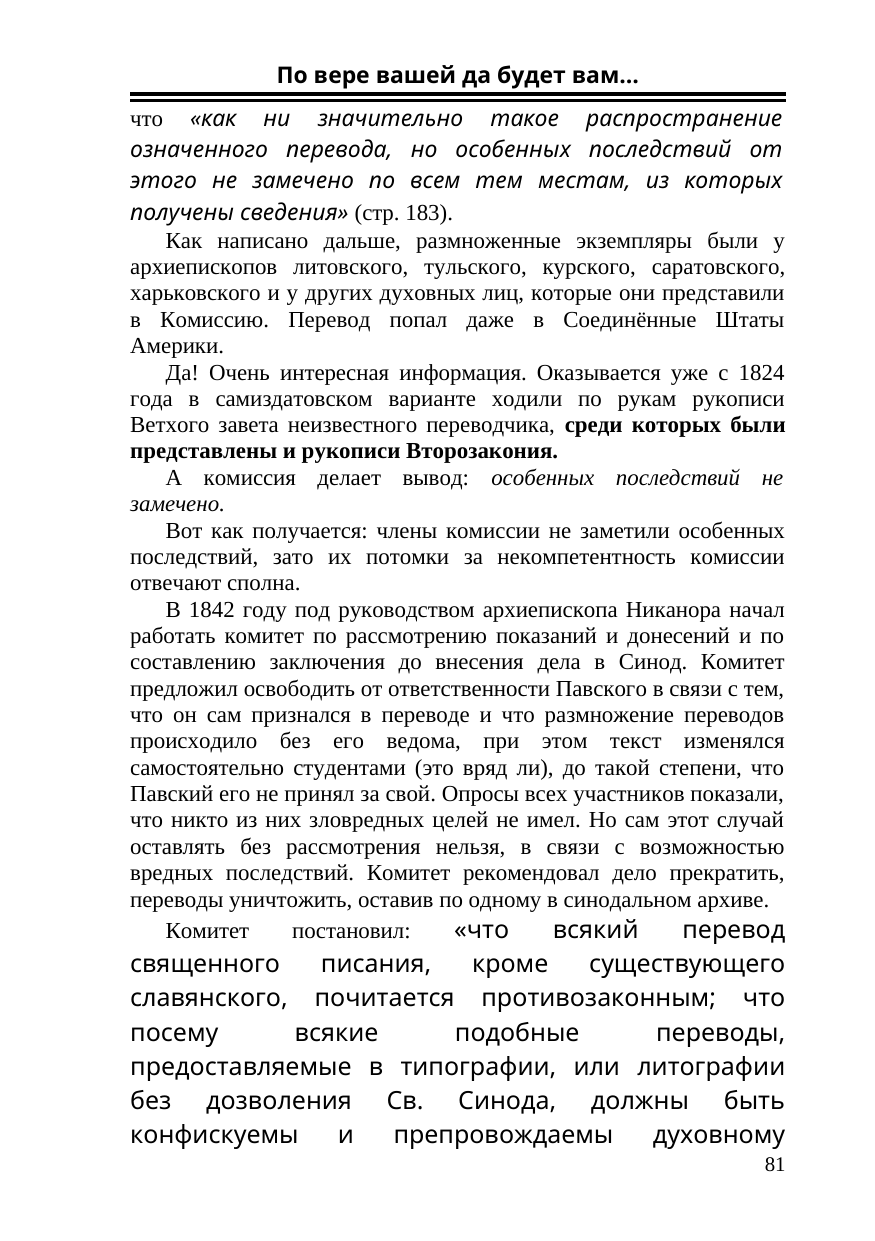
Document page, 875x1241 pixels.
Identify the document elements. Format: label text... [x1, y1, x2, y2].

text Комитет постановил: «что всякий перевод священного писания, кроме существующего славянского, почитается противозаконным; что посему всякие подобные переводы, предоставляемые в типографии, или литографии без дозволения Св. Синода, должны быть конфискуемы и препровождаемы духовному [130, 912, 786, 1150]
text Да! Очень интересная информация. Оказывается уже с 1824 года в самиздатовском варианте ходили по рукам рукописи Ветхого завета неизвестного переводчика, среди которых были представлены и рукописи Второзакония. [130, 358, 786, 464]
text В 1842 году под руководством архиепископа Никанора начал работать комитет по рассмотрению показаний и донесений и по составлению заключения до внесения дела в Синод. Комитет предложил освободить от ответственности Павского в связи с тем, что он сам признался в переводе и что размножение переводов происходило без его ведома, при этом текст изменялся самостоятельно студентами (это вряд ли), до такой степени, что Павский его не принял за свой. Опросы всех участников показали, что никто из них зловредных целей не имел. Но сам этот случай оставлять без рассмотрения нельзя, в связи с возможностью вредных последствий. Комитет рекомендовал дело прекратить, переводы уничтожить, оставив по одному в синодальном архиве. [130, 596, 786, 912]
text А комиссия делает вывод: особенных последствий не замечено. [130, 464, 786, 517]
text что «как ни значительно такое распространение означенного перевода, но особенных последствий от этого не замечено по всем тем местам, из которых получены сведения» (стр. 183). [130, 102, 786, 227]
text Как написано дальше, размноженные экземпляры были у архиепископов литовского, тульского, курского, саратовского, харьковского и у других духовных лиц, которые они представили в Комиссию. Перевод попал даже в Соединённые Штаты Америки. [130, 227, 786, 358]
text Вот как получается: члены комиссии не заметили особенных последствий, зато их потомки за некомпетентность комиссии отвечают сполна. [130, 517, 786, 596]
